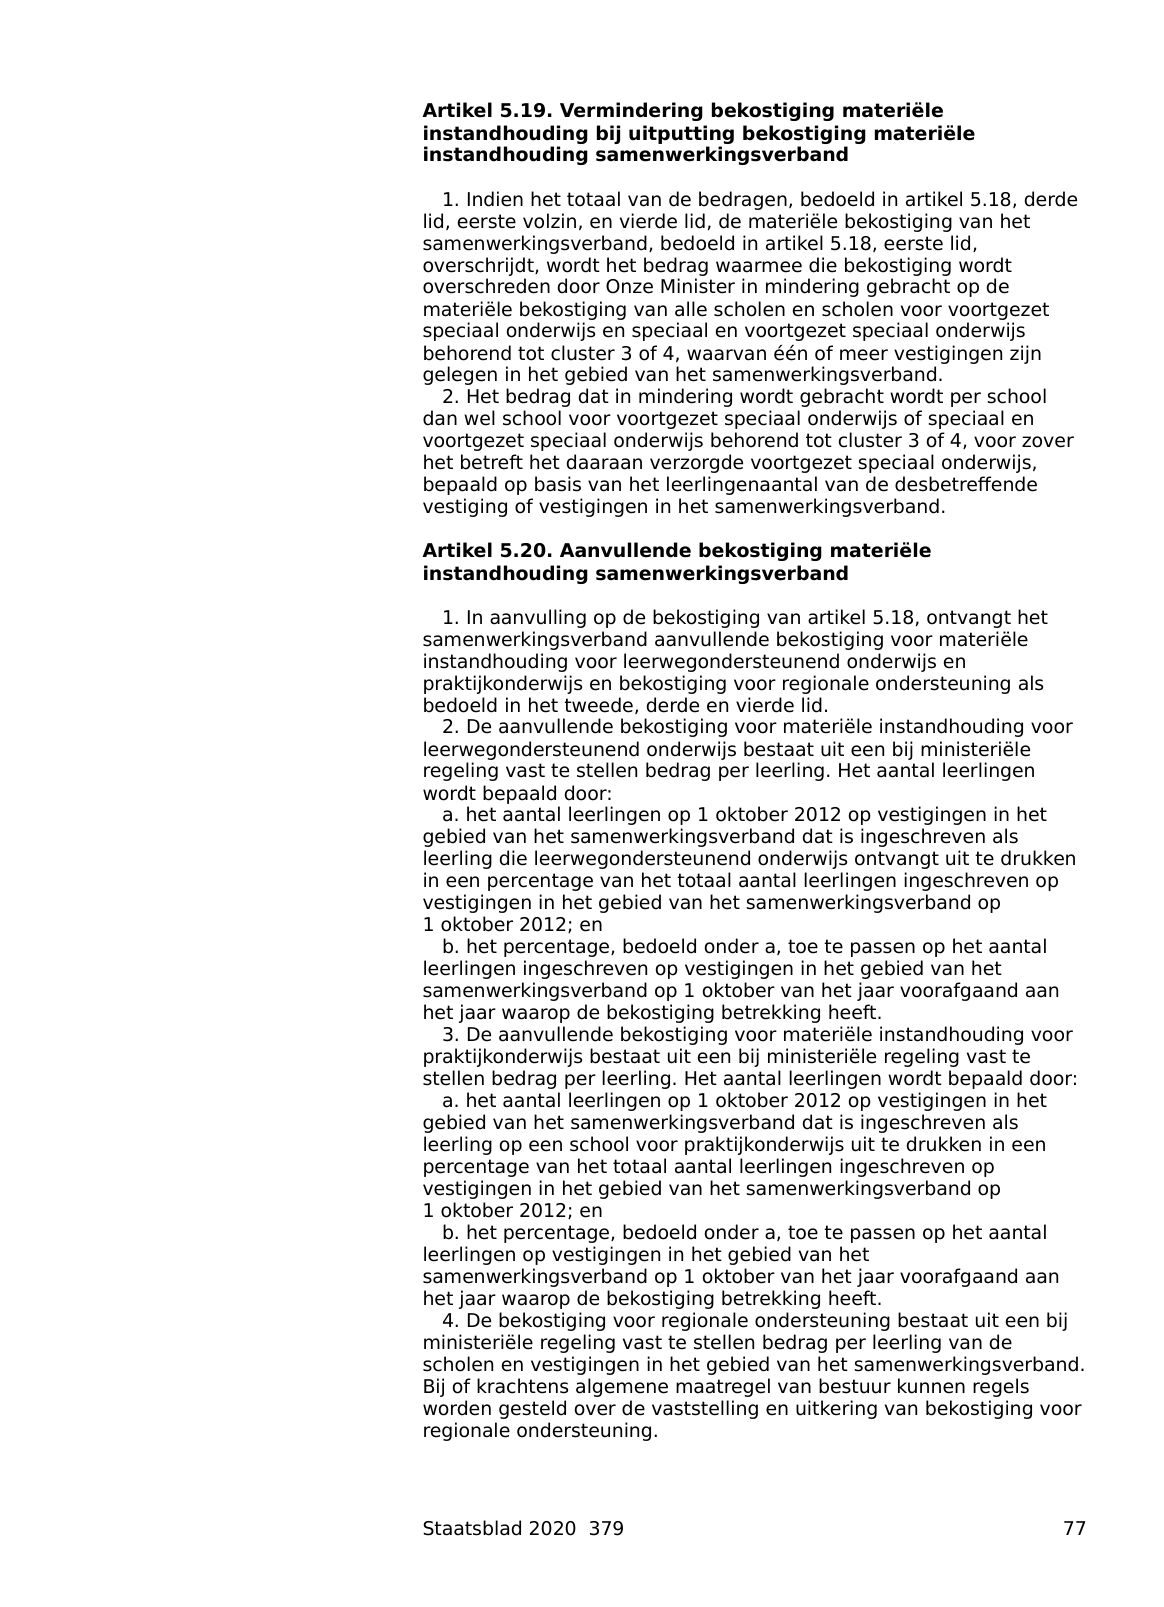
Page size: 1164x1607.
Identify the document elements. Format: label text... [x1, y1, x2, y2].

text 3. De aanvullende bekostiging voor materiële instandhouding voor praktijkonderwijs bestaat uit een bij ministeriële regeling vast te stellen bedrag per leerling. Het aantal leerlingen wordt bepaald door: [422, 1024, 1087, 1090]
text 4. De bekostiging voor regionale ondersteuning bestaat uit een bij ministeriële regeling vast te stellen bedrag per leerling van de scholen en vestigingen in het gebied van het samenwerkingsverband. Bij of krachtens algemene maatregel van bestuur kunnen regels worden gesteld over de vaststelling en uitkering van bekostiging voor regionale ondersteuning. [422, 1310, 1087, 1442]
text 2. Het bedrag dat in mindering wordt gebracht wordt per school dan wel school voor voortgezet speciaal onderwijs of speciaal en voortgezet speciaal onderwijs behorend tot cluster 3 of 4, voor zover het betreft het daaraan verzorgde voortgezet speciaal onderwijs, bepaald op basis van het leerlingenaantal van de desbetreffende vestiging of vestigingen in het samenwerkingsverband. [422, 386, 1087, 518]
text 1. In aanvulling op de bekostiging van artikel 5.18, ontvangt het samenwerkingsverband aanvullende bekostiging voor materiële instandhouding voor leerwegondersteunend onderwijs en praktijkonderwijs en bekostiging voor regionale ondersteuning als bedoeld in het tweede, derde en vierde lid. [422, 607, 1087, 716]
text 1. Indien het totaal van de bedragen, bedoeld in artikel 5.18, derde lid, eerste volzin, en vierde lid, de materiële bekostiging van het samenwerkingsverband, bedoeld in artikel 5.18, eerste lid, overschrijdt, wordt het bedrag waarmee die bekostiging wordt overschreden door Onze Minister in mindering gebracht op de materiële bekostiging van alle scholen en scholen voor voortgezet speciaal onderwijs en speciaal en voortgezet speciaal onderwijs behorend tot cluster 3 of 4, waarvan één of meer vestigingen zijn gelegen in het gebied van het samenwerkingsverband. [422, 188, 1087, 386]
subtitle Artikel 5.19. Vermindering bekostiging materiële instandhouding bij uitputting bekostiging materiële instandhouding samenwerkingsverband [422, 100, 1087, 166]
text a. het aantal leerlingen op 1 oktober 2012 op vestigingen in het gebied van het samenwerkingsverband dat is ingeschreven als leerling op een school voor praktijkonderwijs uit te drukken in een percentage van het totaal aantal leerlingen ingeschreven op vestigingen in het gebied van het samenwerkingsverband op 1 oktober 2012; en [422, 1090, 1087, 1222]
text a. het aantal leerlingen op 1 oktober 2012 op vestigingen in het gebied van het samenwerkingsverband dat is ingeschreven als leerling die leerwegondersteunend onderwijs ontvangt uit te drukken in een percentage van het totaal aantal leerlingen ingeschreven op vestigingen in het gebied van het samenwerkingsverband op 1 oktober 2012; en [422, 804, 1087, 936]
text 2. De aanvullende bekostiging voor materiële instandhouding voor leerwegondersteunend onderwijs bestaat uit een bij ministeriële regeling vast te stellen bedrag per leerling. Het aantal leerlingen wordt bepaald door: [422, 716, 1087, 804]
subtitle Artikel 5.20. Aanvullende bekostiging materiële instandhouding samenwerkingsverband [422, 540, 1087, 584]
text b. het percentage, bedoeld onder a, toe te passen op het aantal leerlingen op vestigingen in het gebied van het samenwerkingsverband op 1 oktober van het jaar voorafgaand aan het jaar waarop de bekostiging betrekking heeft. [422, 1222, 1087, 1310]
text b. het percentage, bedoeld onder a, toe te passen op het aantal leerlingen ingeschreven op vestigingen in het gebied van het samenwerkingsverband op 1 oktober van het jaar voorafgaand aan het jaar waarop de bekostiging betrekking heeft. [422, 936, 1087, 1024]
